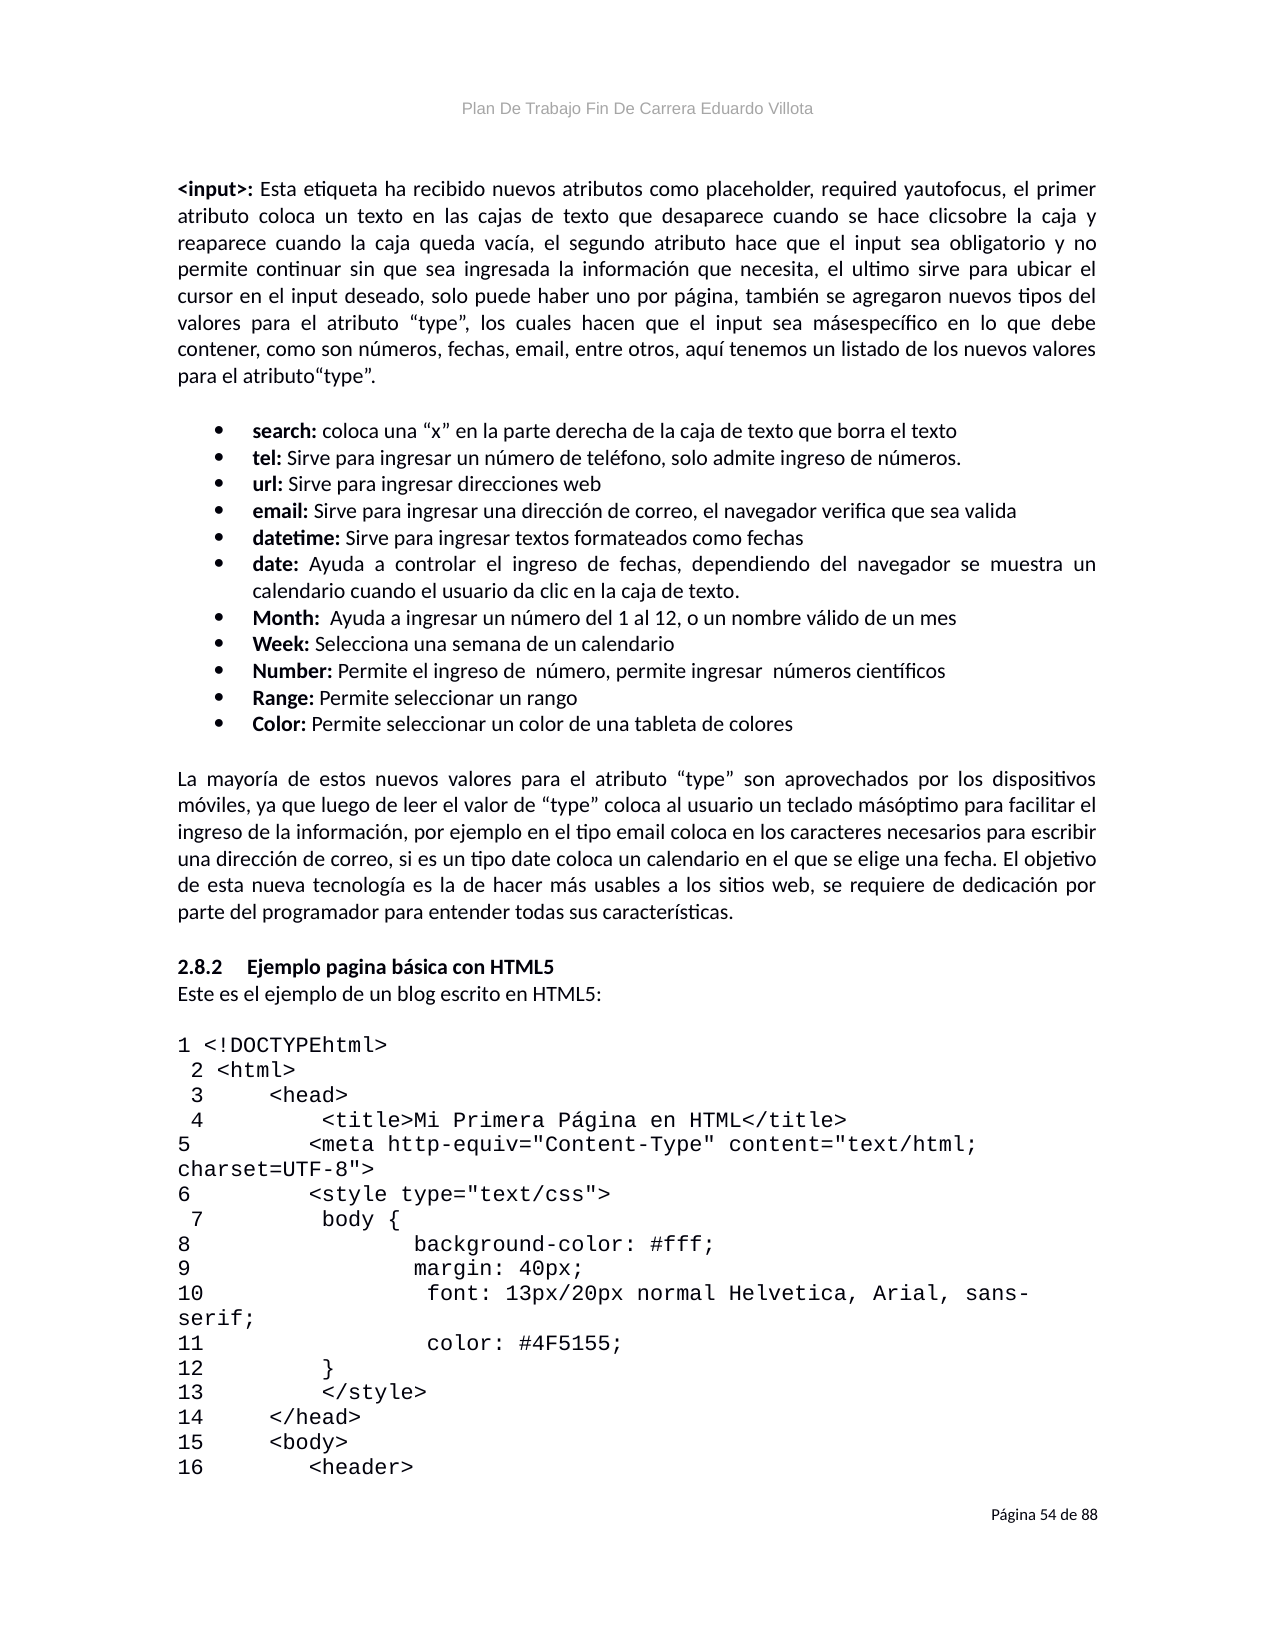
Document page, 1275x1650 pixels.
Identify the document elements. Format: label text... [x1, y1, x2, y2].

text 5 <meta http-equiv="Content-Type" content="text/html; charset=UTF-8"> [177, 1133, 1098, 1183]
text 12 } [177, 1357, 1098, 1381]
text Este es el ejemplo de un blog escrito en HTML5: [177, 980, 1098, 1006]
list Month: Ayuda a ingresar un número del 1 al 12, o un nombre válido de un mes [215, 604, 1098, 630]
list url: Sirve para ingresar direcciones web [215, 470, 1098, 497]
text 8 background-color: #fff; [177, 1233, 1098, 1257]
text 15 <body> [177, 1431, 1098, 1456]
text 7 body { [177, 1208, 1098, 1233]
text 13 </style> [177, 1381, 1098, 1406]
list Week: Selecciona una semana de un calendario [215, 630, 1098, 657]
text 9 margin: 40px; [177, 1257, 1098, 1282]
text 16 <header> [177, 1456, 1098, 1481]
text 10 font: 13px/20px normal Helvetica, Arial, sans-serif; [177, 1282, 1098, 1332]
list tel: Sirve para ingresar un número de teléfono, solo admite ingreso de números. [215, 444, 1098, 470]
list Range: Permite seleccionar un rango [215, 684, 1098, 710]
text La mayoría de estos nuevos valores para el atributo “type” son aprovechados por los dispositivos móviles, ya que luego de leer el valor de “type” coloca al usuario un teclado másóptimo para facilitar el ingreso de la información, por ejemplo en el tipo email coloca en los caracteres necesarios para escribir una dirección de correo, si es un tipo date coloca un calendario en el que se elige una fecha. El objetivo de esta nueva tecnología es la de hacer más usables a los sitios web, se requiere de dedicación por parte del programador para entender todas sus características. [177, 765, 1098, 925]
text 4 <title>Mi Primera Página en HTML</title> [177, 1109, 1098, 1133]
text 1 <!DOCTYPEhtml> [177, 1034, 1098, 1059]
text 14 </head> [177, 1406, 1098, 1431]
list email: Sirve para ingresar una dirección de correo, el navegador verifica que sea valida [215, 497, 1098, 524]
text 3 <head> [177, 1084, 1098, 1109]
list Number: Permite el ingreso de número, permite ingresar números científicos [215, 657, 1098, 684]
list search: coloca una “x” en la parte derecha de la caja de texto que borra el texto [215, 417, 1098, 444]
text <input>: Esta etiqueta ha recibido nuevos atributos como placeholder, required yautofocus, el primer atributo coloca un texto en las cajas de texto que desaparece cuando se hace clicsobre la caja y reaparece cuando la caja queda vacía, el segundo atributo hace que el input sea obligatorio y no permite continuar sin que sea ingresada la información que necesita, el ultimo sirve para ubicar el cursor en el input deseado, solo puede haber uno por página, también se agregaron nuevos tipos del valores para el atributo “type”, los cuales hacen que el input sea másespecífico en lo que debe contener, como son números, fechas, email, entre otros, aquí tenemos un listado de los nuevos valores para el atributo“type”. [177, 176, 1098, 389]
text 2 <html> [177, 1059, 1098, 1084]
text 11 color: #4F5155; [177, 1332, 1098, 1357]
list date: Ayuda a controlar el ingreso de fechas, dependiendo del navegador se muestra un calendario cuando el usuario da clic en la caja de texto. [215, 550, 1098, 604]
text 6 <style type="text/css"> [177, 1183, 1098, 1208]
text 2.8.2 Ejemplo pagina básica con HTML5 [177, 953, 1098, 980]
list datetime: Sirve para ingresar textos formateados como fechas [215, 524, 1098, 550]
list Color: Permite seleccionar un color de una tableta de colores [215, 710, 1098, 737]
